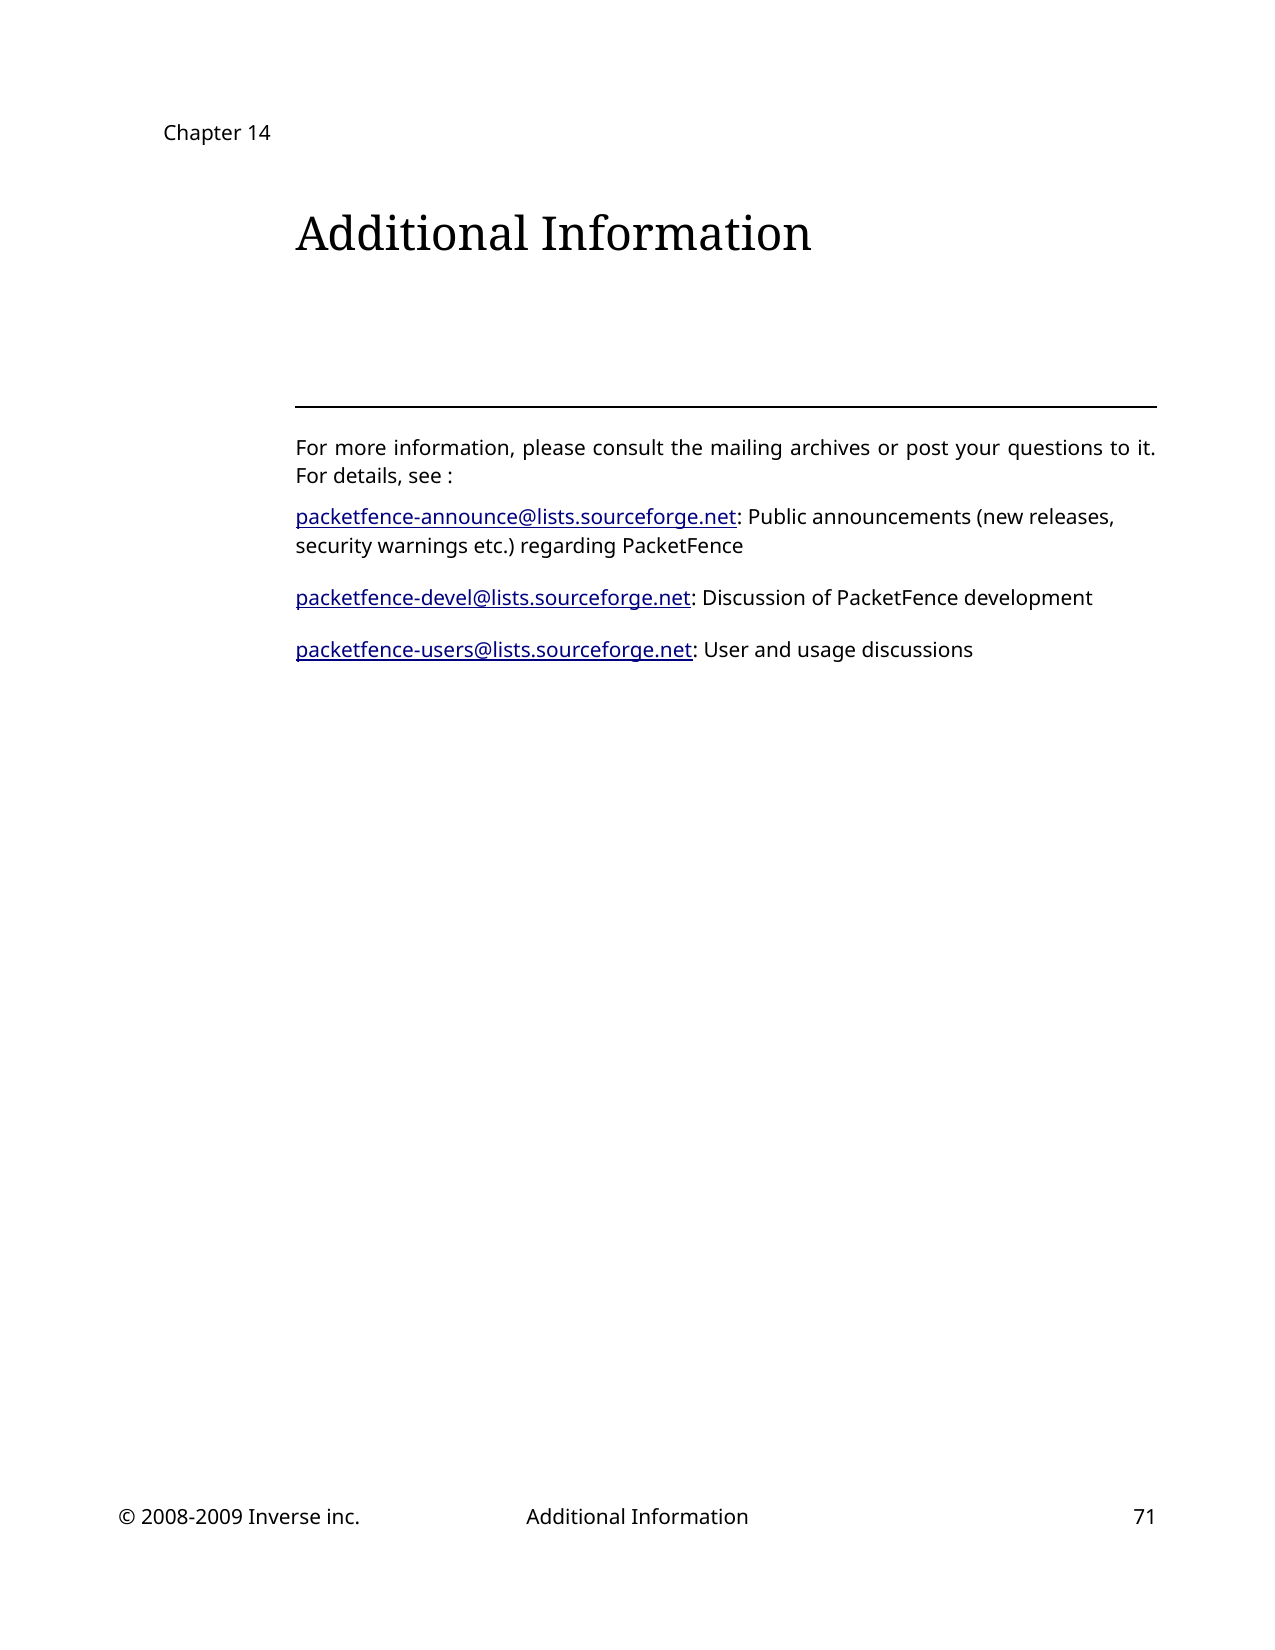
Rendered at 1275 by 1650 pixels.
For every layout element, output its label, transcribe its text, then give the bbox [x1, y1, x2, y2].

text For more information, please consult the mailing archives or post your questions to it. For details, see : [295, 433, 1157, 490]
text packetfence-announce@lists.sourceforge.net: Public announcements (new releases, security warnings etc.) regarding PacketFence [295, 502, 1157, 559]
text packetfence-devel@lists.sourceforge.net: Discussion of PacketFence development [295, 583, 1157, 611]
subtitle Additional Information [295, 201, 1157, 406]
text packetfence-users@lists.sourceforge.net: User and usage discussions [295, 635, 1157, 663]
